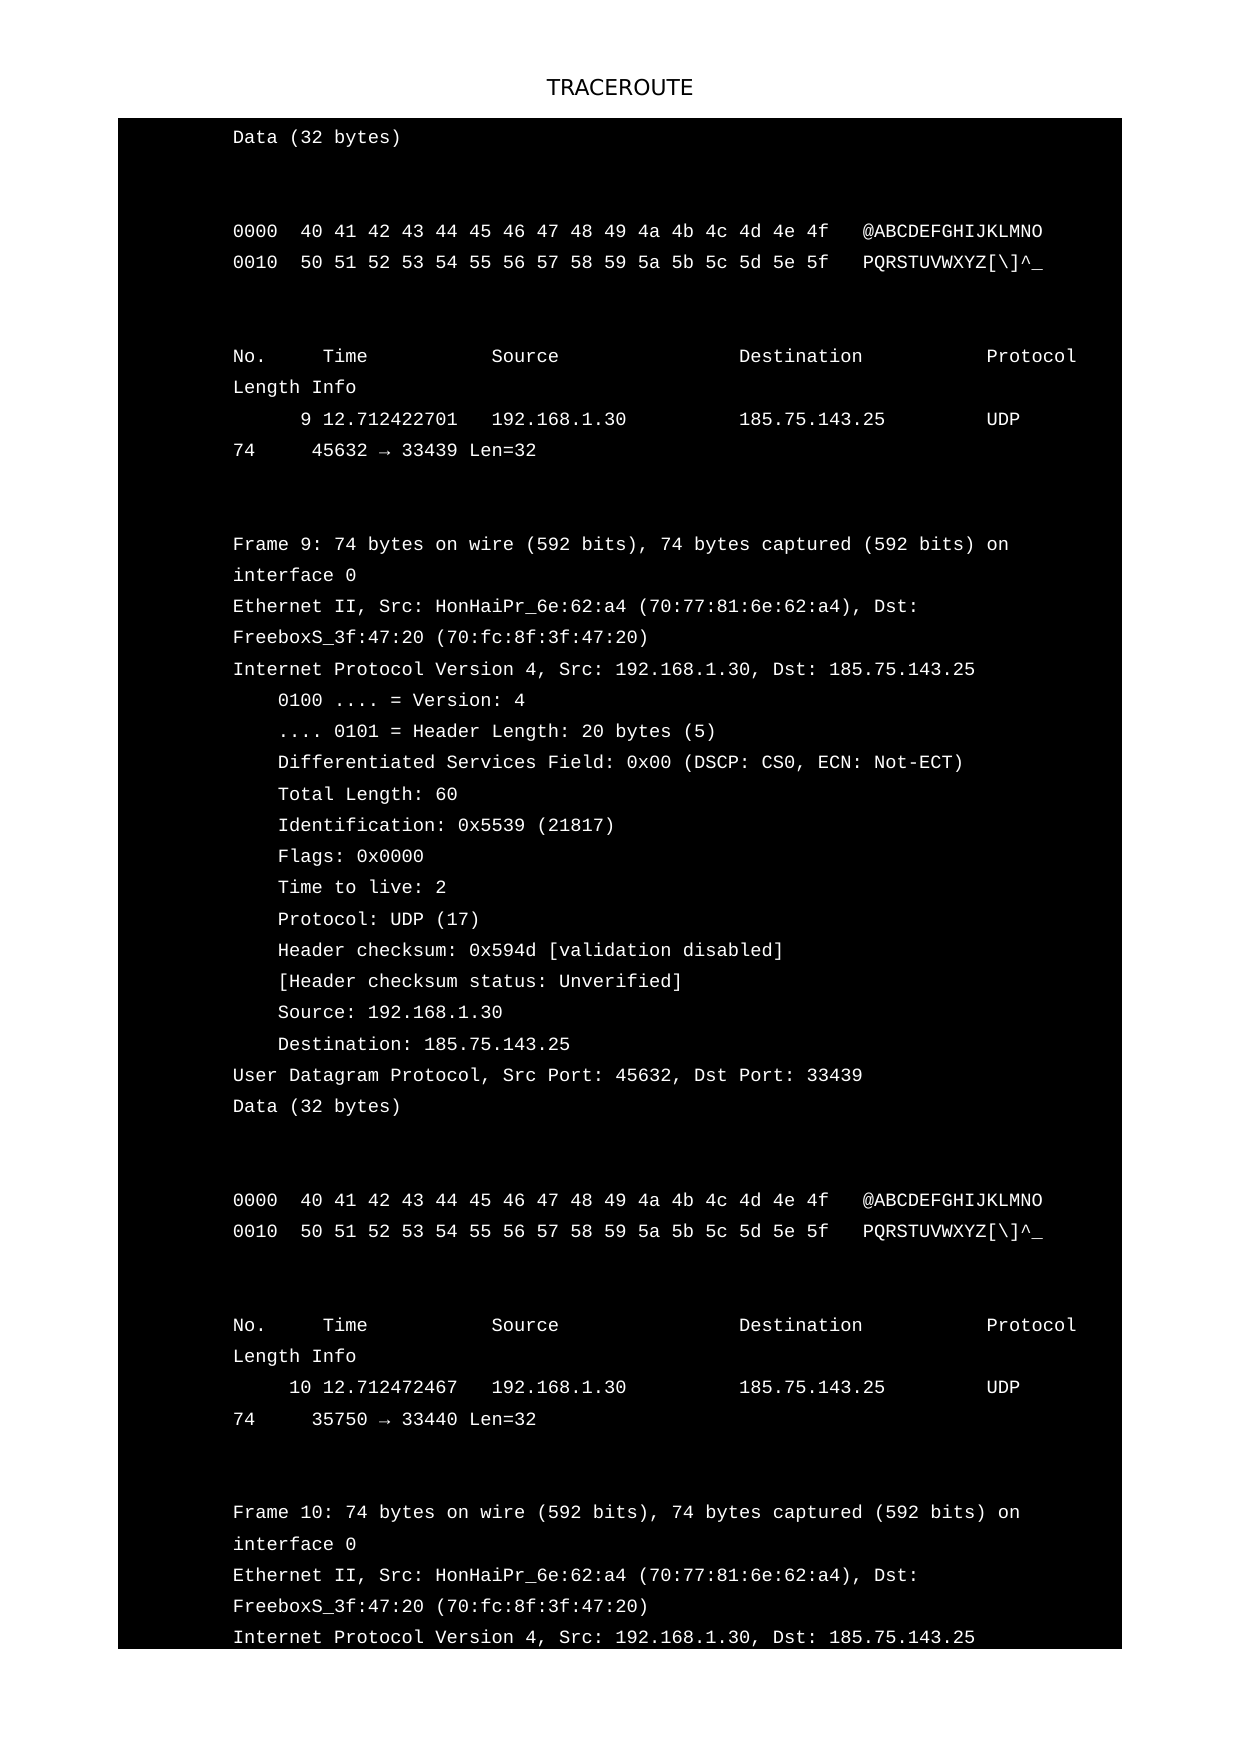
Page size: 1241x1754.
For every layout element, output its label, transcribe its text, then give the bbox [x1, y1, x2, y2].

table_cell Flags: 0x0000 [217, 837, 1122, 868]
table_cell [118, 1306, 217, 1368]
table_cell Identification: 0x5539 (21817) [217, 806, 1122, 837]
table_cell Total Length: 60 [217, 774, 1122, 806]
table_cell [118, 587, 217, 649]
table_cell [118, 212, 217, 243]
table_cell [118, 1212, 217, 1243]
table_cell [118, 1493, 217, 1556]
table_cell [217, 1118, 1122, 1181]
table_cell [118, 337, 217, 399]
table_cell [118, 962, 217, 993]
table_cell [118, 524, 217, 587]
table_cell Differentiated Services Field: 0x00 (DSCP: CS0, ECN: Not-ECT) [217, 743, 1122, 774]
table_cell [118, 931, 217, 962]
table_cell [118, 118, 217, 149]
table_cell [118, 1056, 217, 1087]
table_cell [118, 1556, 217, 1618]
table_cell [118, 712, 217, 743]
table_cell [Header checksum status: Unverified] [217, 962, 1122, 993]
table_cell 10 12.712472467 192.168.1.30 185.75.143.25 UDP 74 35750 → 33440 Len=32 [217, 1368, 1122, 1431]
table_cell 9 12.712422701 192.168.1.30 185.75.143.25 UDP 74 45632 → 33439 Len=32 [217, 399, 1122, 462]
table_cell Data (32 bytes) [217, 118, 1122, 149]
table_cell 0010 50 51 52 53 54 55 56 57 58 59 5a 5b 5c 5d 5e 5f PQRSTUVWXYZ[\]^_ [217, 1212, 1122, 1243]
table_cell [118, 399, 217, 462]
table_cell [217, 462, 1122, 524]
table_cell Frame 10: 74 bytes on wire (592 bits), 74 bytes captured (592 bits) on interface 0 [217, 1493, 1122, 1556]
table_cell User Datagram Protocol, Src Port: 45632, Dst Port: 33439 [217, 1056, 1122, 1087]
table_cell Destination: 185.75.143.25 [217, 1024, 1122, 1056]
table_cell Internet Protocol Version 4, Src: 192.168.1.30, Dst: 185.75.143.25 [217, 649, 1122, 681]
table_cell [118, 993, 217, 1024]
table_cell [118, 1368, 217, 1431]
table_cell [118, 1243, 217, 1306]
table_cell [118, 743, 217, 774]
table_cell [118, 1087, 217, 1118]
table_cell [118, 1118, 217, 1181]
table_cell Frame 9: 74 bytes on wire (592 bits), 74 bytes captured (592 bits) on interface 0 [217, 524, 1122, 587]
table_cell No. Time Source Destination Protocol Length Info [217, 337, 1122, 399]
table_cell Data (32 bytes) [217, 1087, 1122, 1118]
table_cell [118, 274, 217, 337]
table_cell Internet Protocol Version 4, Src: 192.168.1.30, Dst: 185.75.143.25 [217, 1618, 1122, 1649]
table_cell [118, 1181, 217, 1212]
table_cell [118, 649, 217, 681]
table_cell [217, 1431, 1122, 1493]
table_cell [118, 1431, 217, 1493]
table_cell Time to live: 2 [217, 868, 1122, 899]
table_cell [118, 1024, 217, 1056]
table_cell [118, 868, 217, 899]
table_cell [217, 149, 1122, 212]
table_cell 0000 40 41 42 43 44 45 46 47 48 49 4a 4b 4c 4d 4e 4f @ABCDEFGHIJKLMNO [217, 1181, 1122, 1212]
table_cell [118, 462, 217, 524]
table_cell [118, 243, 217, 274]
table_cell [118, 681, 217, 712]
table_cell [217, 274, 1122, 337]
table_cell Source: 192.168.1.30 [217, 993, 1122, 1024]
table_cell [118, 899, 217, 931]
table_cell 0010 50 51 52 53 54 55 56 57 58 59 5a 5b 5c 5d 5e 5f PQRSTUVWXYZ[\]^_ [217, 243, 1122, 274]
table_cell [217, 1243, 1122, 1306]
table_cell [118, 149, 217, 212]
table_cell [118, 806, 217, 837]
table_cell Header checksum: 0x594d [validation disabled] [217, 931, 1122, 962]
table_cell 0100 .... = Version: 4 [217, 681, 1122, 712]
table_cell [118, 774, 217, 806]
table_cell 0000 40 41 42 43 44 45 46 47 48 49 4a 4b 4c 4d 4e 4f @ABCDEFGHIJKLMNO [217, 212, 1122, 243]
table_cell .... 0101 = Header Length: 20 bytes (5) [217, 712, 1122, 743]
table_cell [118, 837, 217, 868]
table_cell No. Time Source Destination Protocol Length Info [217, 1306, 1122, 1368]
table_cell [118, 1618, 217, 1649]
table_cell Ethernet II, Src: HonHaiPr_6e:62:a4 (70:77:81:6e:62:a4), Dst: FreeboxS_3f:47:20 (70:fc:8f:3f:47:20) [217, 587, 1122, 649]
table_cell Protocol: UDP (17) [217, 899, 1122, 931]
table_cell Ethernet II, Src: HonHaiPr_6e:62:a4 (70:77:81:6e:62:a4), Dst: FreeboxS_3f:47:20 (70:fc:8f:3f:47:20) [217, 1556, 1122, 1618]
